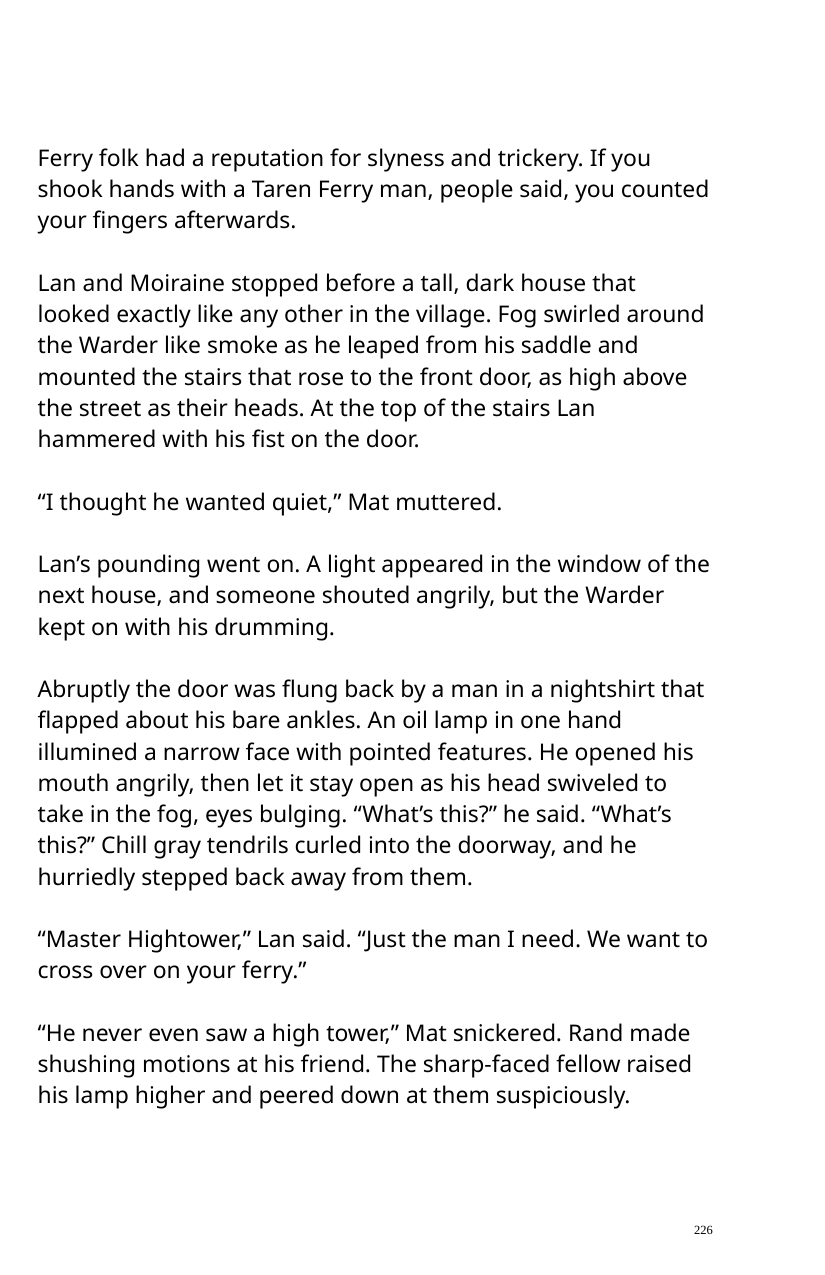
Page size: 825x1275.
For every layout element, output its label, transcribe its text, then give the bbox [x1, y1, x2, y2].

text Abruptly the door was flung back by a man in a nightshirt that flapped about his bare ankles. An oil lamp in one hand illumined a narrow face with pointed features. He opened his mouth angrily, then let it stay open as his head swiveled to take in the fog, eyes bulging. “What’s this?” he said. “What’s this?” Chill gray tendrils curled into the doorway, and he hurriedly stepped back away from them. [37, 673, 712, 892]
text Lan and Moiraine stopped before a tall, dark house that looked exactly like any other in the village. Fog swirled around the Warder like smoke as he leaped from his saddle and mounted the stairs that rose to the front door, as high above the street as their heads. At the top of the stairs Lan hammered with his fist on the door. [37, 267, 712, 454]
text “I thought he wanted quiet,” Mat muttered. [37, 486, 712, 517]
text Lan’s pounding went on. A light appeared in the window of the next house, and someone shouted angrily, but the Warder kept on with his drumming. [37, 548, 712, 642]
text Ferry folk had a reputation for slyness and trickery. If you shook hands with a Taren Ferry man, people said, you counted your fingers afterwards. [37, 142, 712, 236]
text “Master Hightower,” Lan said. “Just the man I need. We want to cross over on your ferry.” [37, 923, 712, 986]
text “He never even saw a high tower,” Mat snickered. Rand made shushing motions at his friend. The sharp-faced fellow raised his lamp higher and peered down at them suspiciously. [37, 1017, 712, 1111]
